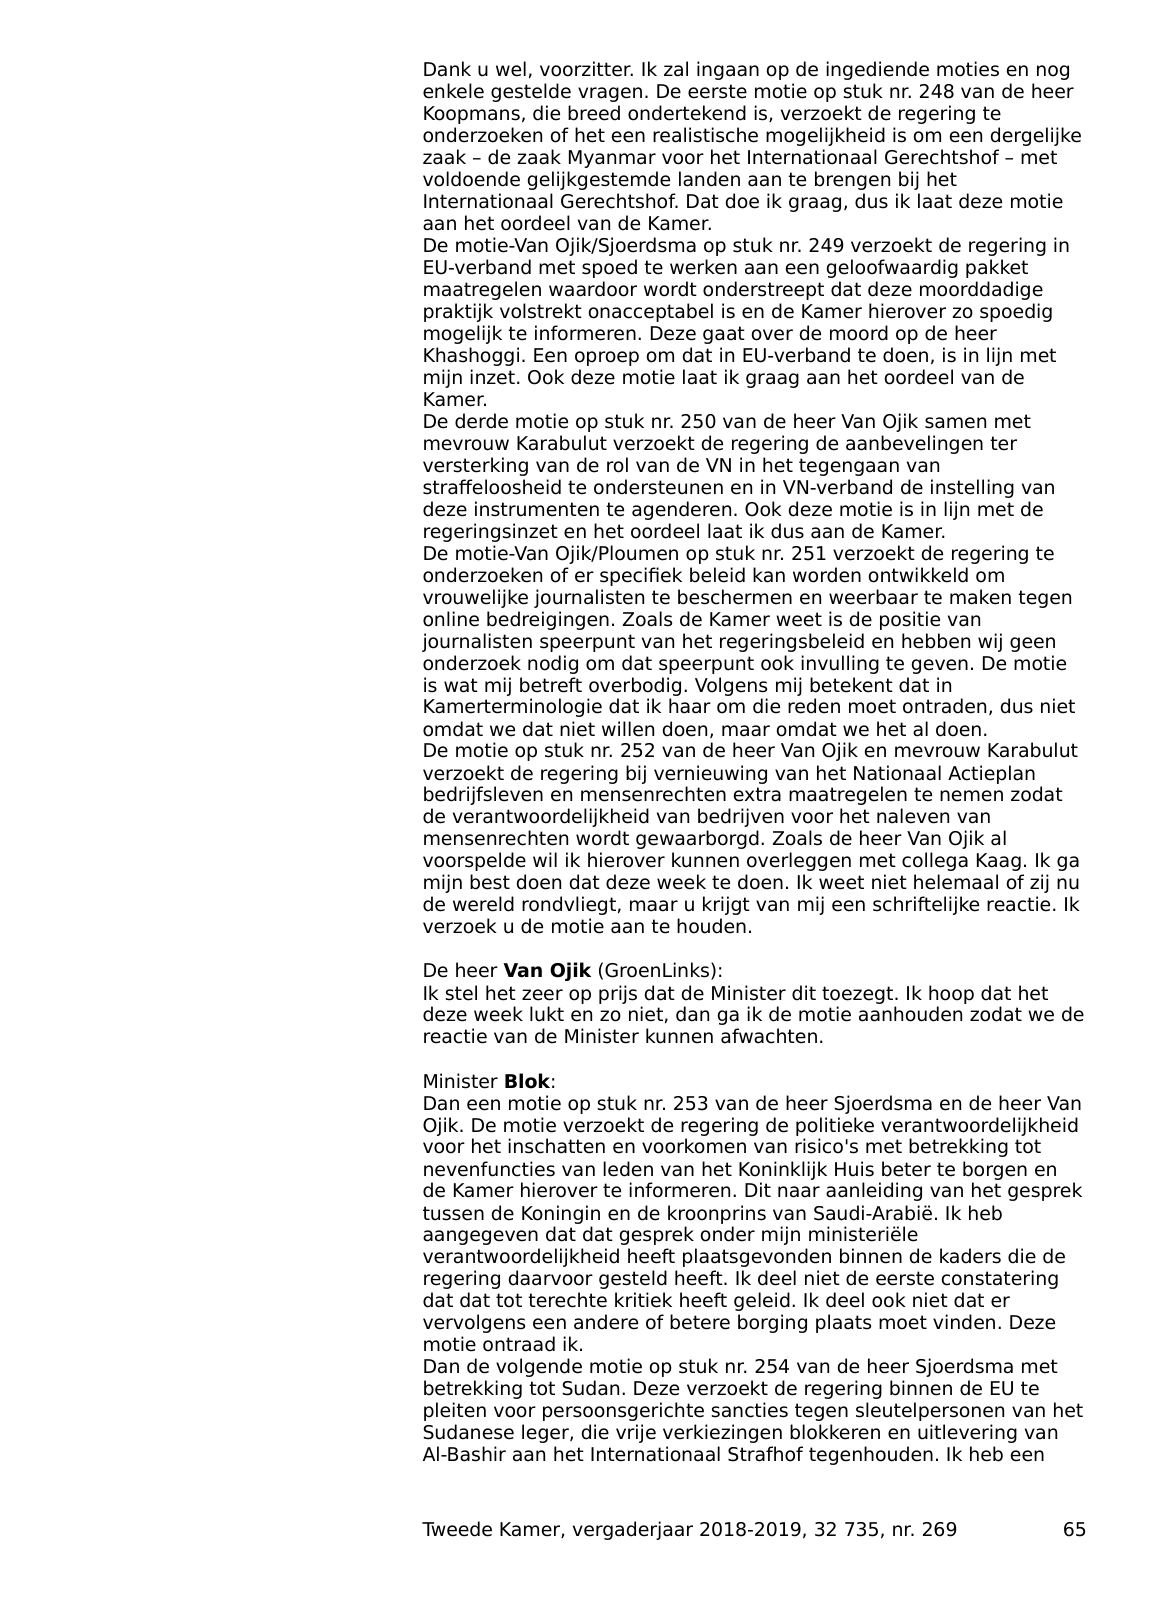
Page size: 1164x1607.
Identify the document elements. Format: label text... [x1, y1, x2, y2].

text De heer Van Ojik (GroenLinks): [422, 960, 1087, 982]
text Minister Blok: [422, 1071, 1087, 1092]
text Dan een motie op stuk nr. 253 van de heer Sjoerdsma en de heer Van Ojik. De motie verzoekt de regering de politieke verantwoordelijkheid voor het inschatten en voorkomen van risico's met betrekking tot nevenfuncties van leden van het Koninklijk Huis beter te borgen en de Kamer hierover te informeren. Dit naar aanleiding van het gesprek tussen de Koningin en de kroonprins van Saudi-Arabië. Ik heb aangegeven dat dat gesprek onder mijn ministeriële verantwoordelijkheid heeft plaatsgevonden binnen de kaders die de regering daarvoor gesteld heeft. Ik deel niet de eerste constatering dat dat tot terechte kritiek heeft geleid. Ik deel ook niet dat er vervolgens een andere of betere borging plaats moet vinden. Deze motie ontraad ik. [422, 1092, 1087, 1356]
text Dank u wel, voorzitter. Ik zal ingaan op de ingediende moties en nog enkele gestelde vragen. De eerste motie op stuk nr. 248 van de heer Koopmans, die breed ondertekend is, verzoekt de regering te onderzoeken of het een realistische mogelijkheid is om een dergelijke zaak – de zaak Myanmar voor het Internationaal Gerechtshof – met voldoende gelijkgestemde landen aan te brengen bij het Internationaal Gerechtshof. Dat doe ik graag, dus ik laat deze motie aan het oordeel van de Kamer. [422, 59, 1087, 235]
text De motie op stuk nr. 252 van de heer Van Ojik en mevrouw Karabulut verzoekt de regering bij vernieuwing van het Nationaal Actieplan bedrijfsleven en mensenrechten extra maatregelen te nemen zodat de verantwoordelijkheid van bedrijven voor het naleven van mensenrechten wordt gewaarborgd. Zoals de heer Van Ojik al voorspelde wil ik hierover kunnen overleggen met collega Kaag. Ik ga mijn best doen dat deze week te doen. Ik weet niet helemaal of zij nu de wereld rondvliegt, maar u krijgt van mij een schriftelijke reactie. Ik verzoek u de motie aan te houden. [422, 740, 1087, 938]
text De motie-Van Ojik/Ploumen op stuk nr. 251 verzoekt de regering te onderzoeken of er specifiek beleid kan worden ontwikkeld om vrouwelijke journalisten te beschermen en weerbaar te maken tegen online bedreigingen. Zoals de Kamer weet is de positie van journalisten speerpunt van het regeringsbeleid en hebben wij geen onderzoek nodig om dat speerpunt ook invulling te geven. De motie is wat mij betreft overbodig. Volgens mij betekent dat in Kamerterminologie dat ik haar om die reden moet ontraden, dus niet omdat we dat niet willen doen, maar omdat we het al doen. [422, 543, 1087, 740]
text De derde motie op stuk nr. 250 van de heer Van Ojik samen met mevrouw Karabulut verzoekt de regering de aanbevelingen ter versterking van de rol van de VN in het tegengaan van straffeloosheid te ondersteunen en in VN-verband de instelling van deze instrumenten te agenderen. Ook deze motie is in lijn met de regeringsinzet en het oordeel laat ik dus aan de Kamer. [422, 411, 1087, 543]
text De motie-Van Ojik/Sjoerdsma op stuk nr. 249 verzoekt de regering in EU-verband met spoed te werken aan een geloofwaardig pakket maatregelen waardoor wordt onderstreept dat deze moorddadige praktijk volstrekt onacceptabel is en de Kamer hierover zo spoedig mogelijk te informeren. Deze gaat over de moord op de heer Khashoggi. Een oproep om dat in EU-verband te doen, is in lijn met mijn inzet. Ook deze motie laat ik graag aan het oordeel van de Kamer. [422, 235, 1087, 411]
text Ik stel het zeer op prijs dat de Minister dit toezegt. Ik hoop dat het deze week lukt en zo niet, dan ga ik de motie aanhouden zodat we de reactie van de Minister kunnen afwachten. [422, 982, 1087, 1048]
text Dan de volgende motie op stuk nr. 254 van de heer Sjoerdsma met betrekking tot Sudan. Deze verzoekt de regering binnen de EU te pleiten voor persoonsgerichte sancties tegen sleutelpersonen van het Sudanese leger, die vrije verkiezingen blokkeren en uitlevering van Al-Bashir aan het Internationaal Strafhof tegenhouden. Ik heb een [422, 1356, 1087, 1466]
